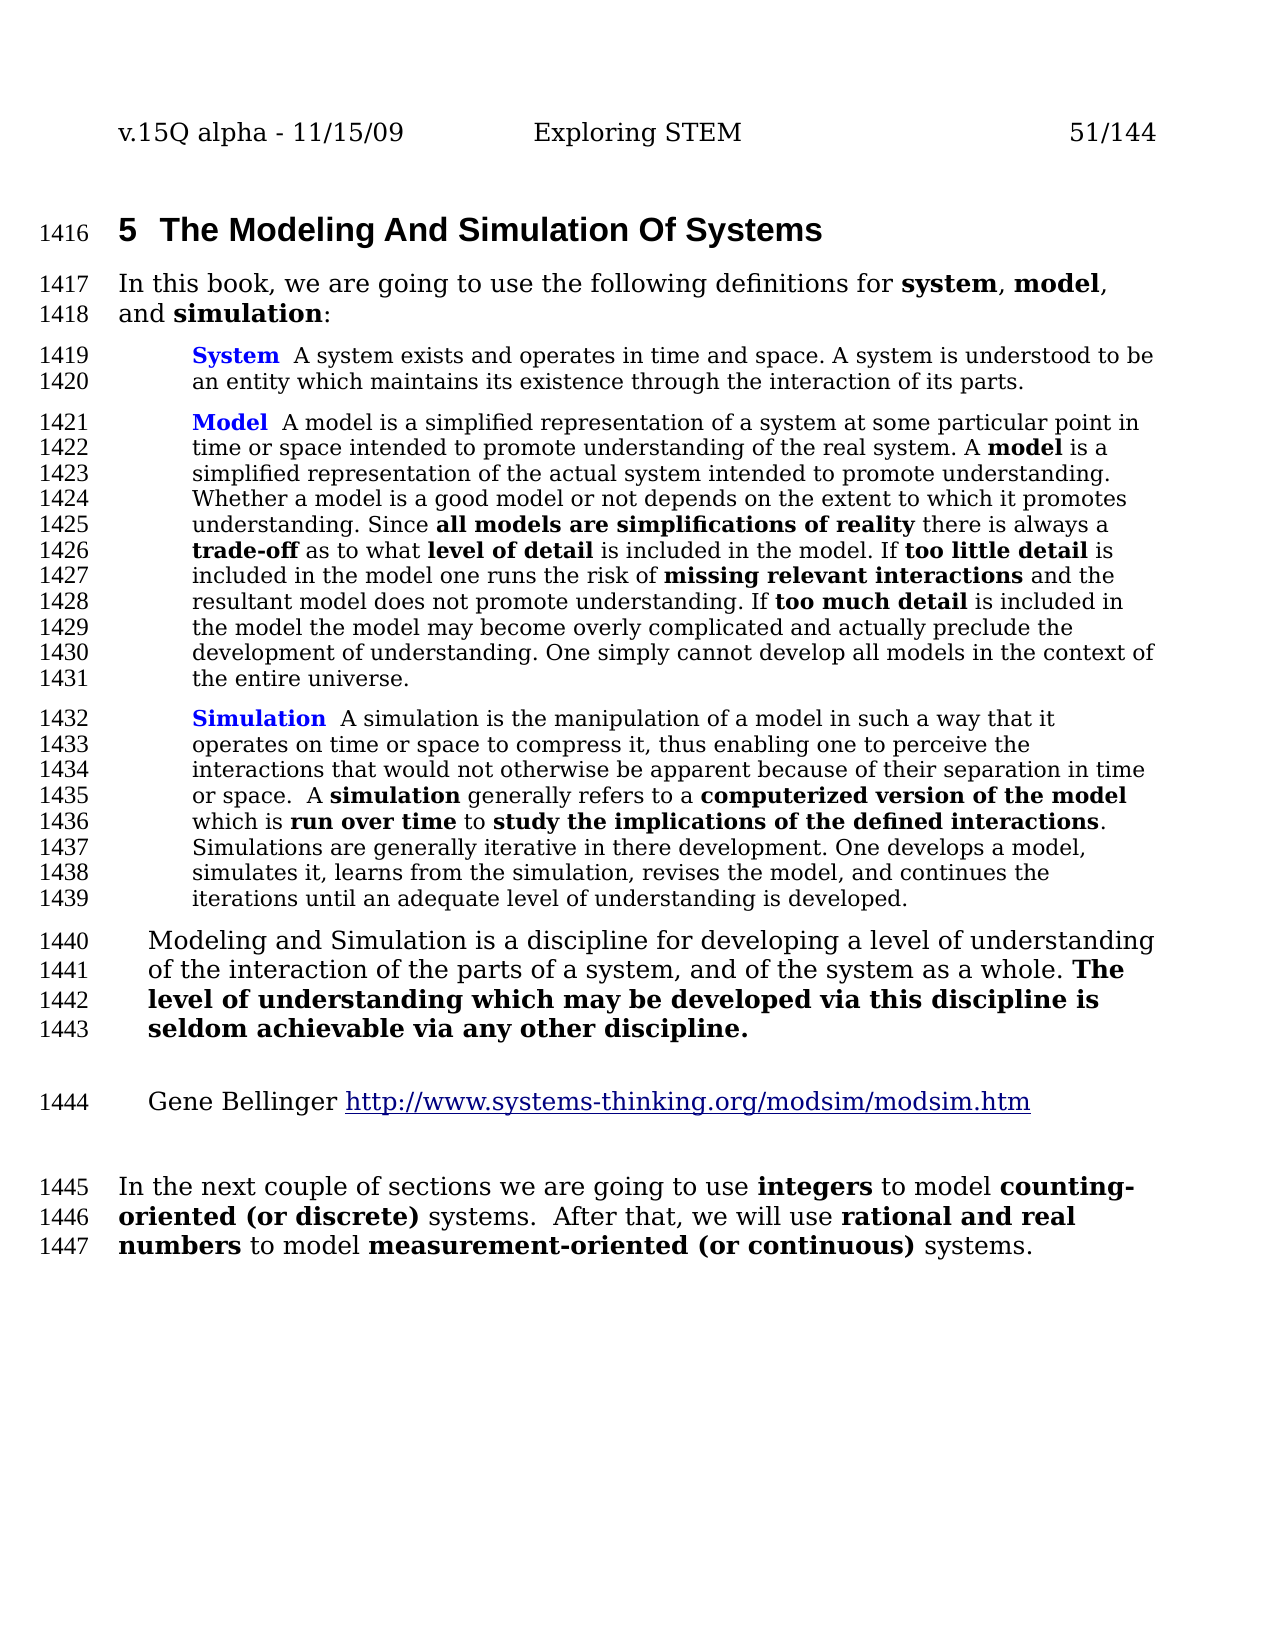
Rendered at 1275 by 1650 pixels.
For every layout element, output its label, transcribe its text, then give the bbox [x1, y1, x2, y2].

list Model A model is a simplified representation of a system at some particular point in time or space intended to promote understanding of the real system. A model is a simplified representation of the actual system intended to promote understanding. Whether a model is a good model or not depends on the extent to which it promotes understanding. Since all models are simplifications of reality there is always a trade-off as to what level of detail is included in the model. If too little detail is included in the model one runs the risk of missing relevant interactions and the resultant model does not promote understanding. If too much detail is included in the model the model may become overly complicated and actually preclude the development of understanding. One simply cannot develop all models in the context of the entire universe. [162, 409, 1157, 691]
list System A system exists and operates in time and space. A system is understood to be an entity which maintains its existence through the interaction of its parts. [162, 343, 1157, 394]
text In the next couple of sections we are going to use integers to model counting-oriented (or discrete) systems. After that, we will use rational and real numbers to model measurement-oriented (or continuous) systems. [118, 1172, 1157, 1260]
text In this book, we are going to use the following definitions for system, model, and simulation: [118, 269, 1157, 328]
subtitle The Modeling And Simulation Of Systems [118, 210, 1157, 248]
list Simulation A simulation is the manipulation of a model in such a way that it operates on time or space to compress it, thus enabling one to perceive the interactions that would not otherwise be apparent because of their separation in time or space. A simulation generally refers to a computerized version of the model which is run over time to study the implications of the defined interactions. Simulations are generally iterative in there development. One develops a model, simulates it, learns from the simulation, revises the model, and continues the iterations until an adequate level of understanding is developed. [162, 706, 1157, 911]
text Modeling and Simulation is a discipline for developing a level of understanding of the interaction of the parts of a system, and of the system as a whole. The level of understanding which may be developed via this discipline is seldom achievable via any other discipline. [148, 926, 1157, 1073]
text Gene Bellinger http://www.systems-thinking.org/modsim/modsim.htm [148, 1088, 1157, 1117]
